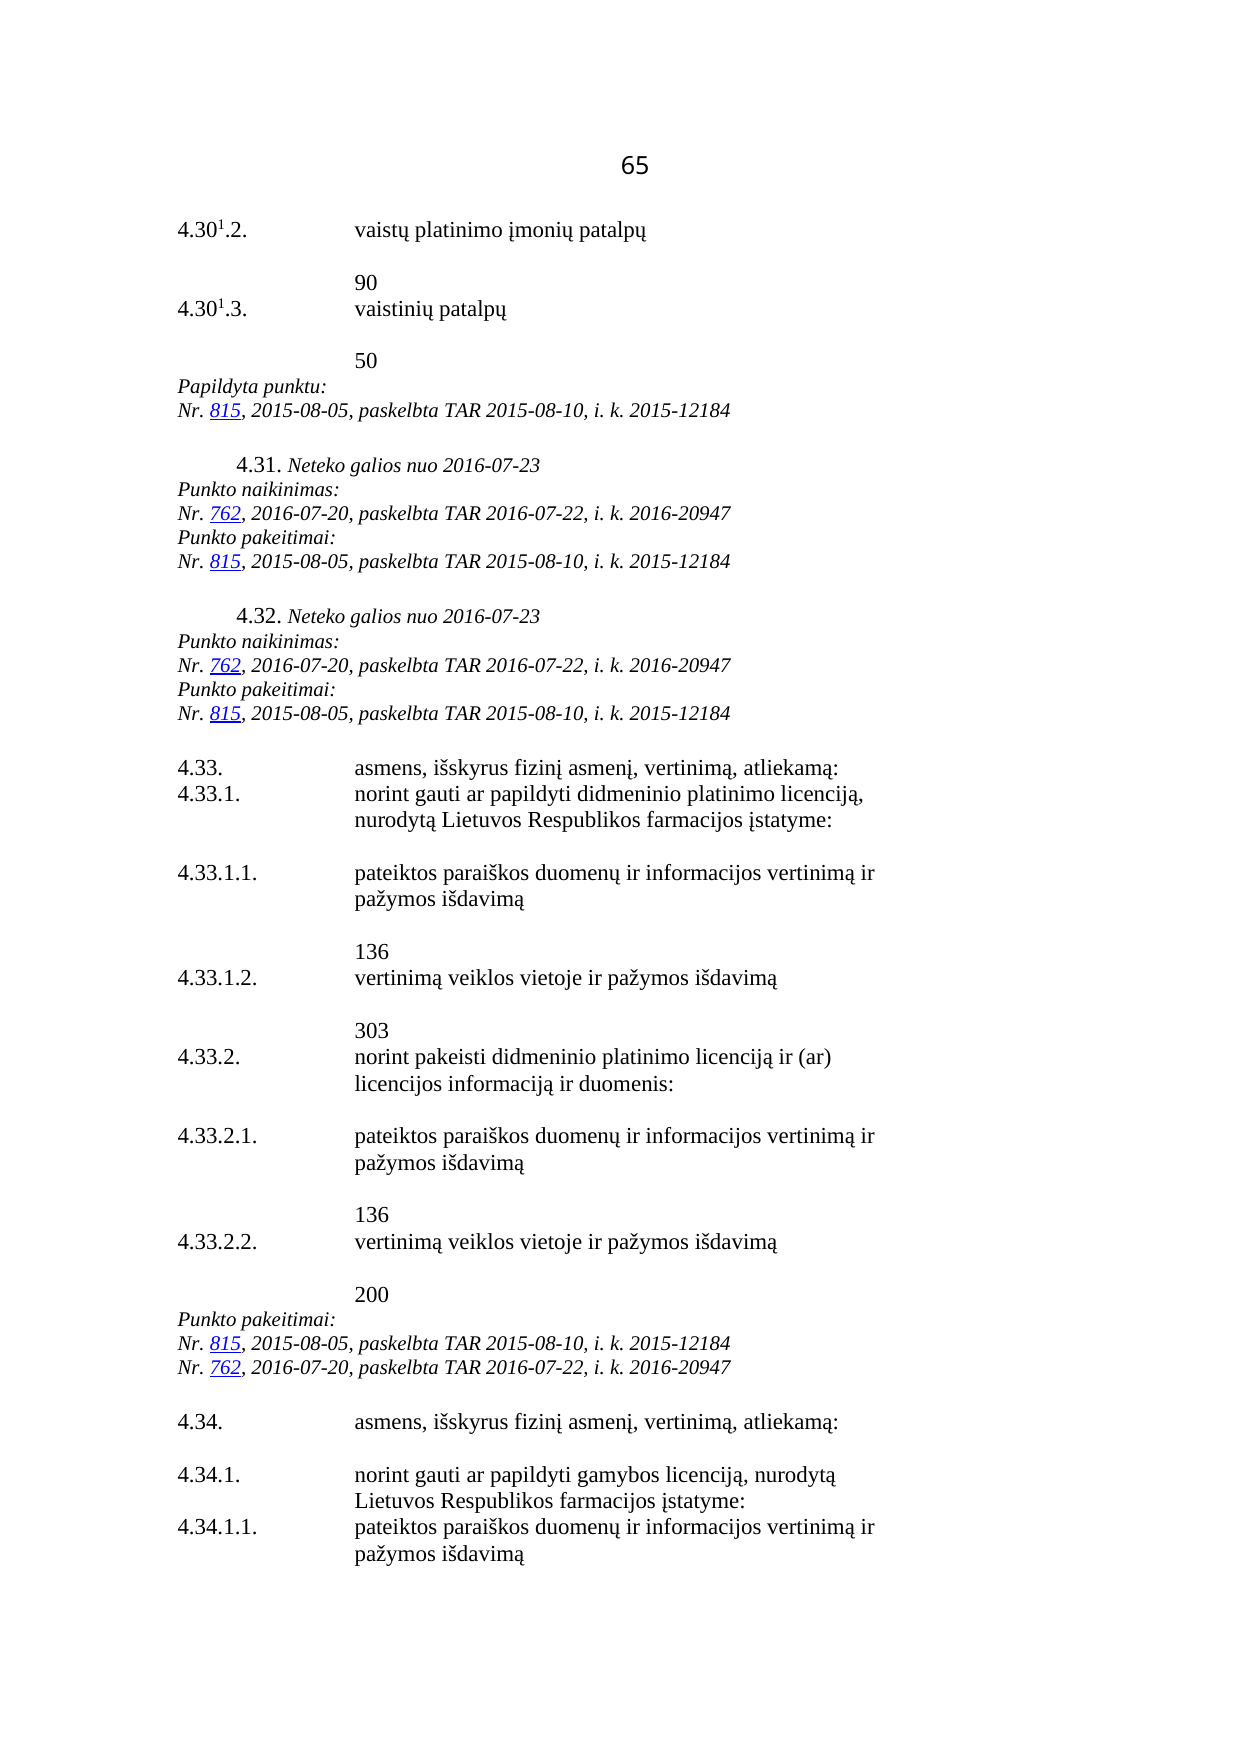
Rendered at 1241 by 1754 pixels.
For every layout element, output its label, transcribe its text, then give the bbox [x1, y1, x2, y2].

text 4.33.2.1. pateiktos paraiškos duomenų ir informacijos vertinimą ir pažymos išdavimą 136 [177, 1122, 916, 1228]
text 4.33.2. norint pakeisti didmeninio platinimo licenciją ir (ar) licencijos informaciją ir duomenis: [177, 1043, 916, 1122]
text 4.33.2.2. vertinimą veiklos vietoje ir pažymos išdavimą 200 [177, 1228, 916, 1307]
text Nr. 762, 2016-07-20, paskelbta TAR 2016-07-22, i. k. 2016-20947 [177, 501, 1093, 525]
text Papildyta punktu: [177, 374, 1093, 398]
text 4.34. asmens, išskyrus fizinį asmenį, vertinimą, atliekamą: [177, 1408, 916, 1461]
text Nr. 815, 2015-08-05, paskelbta TAR 2015-08-10, i. k. 2015-12184 [177, 398, 1093, 422]
text Punkto pakeitimai: [177, 1307, 1093, 1331]
text Punkto naikinimas: [177, 628, 1093, 653]
text 4.33.1.1. pateiktos paraiškos duomenų ir informacijos vertinimą ir pažymos išdavimą 136 [177, 859, 916, 964]
text Punkto pakeitimai: [177, 677, 1093, 701]
text 4.33. asmens, išskyrus fizinį asmenį, vertinimą, atliekamą: [177, 753, 1093, 780]
text Nr. 815, 2015-08-05, paskelbta TAR 2015-08-10, i. k. 2015-12184 [177, 701, 1093, 725]
text Punkto naikinimas: [177, 477, 1093, 501]
text 4.33.1.2. vertinimą veiklos vietoje ir pažymos išdavimą 303 [177, 964, 916, 1043]
text Punkto pakeitimai: [177, 525, 1093, 549]
text 4.32. Neteko galios nuo 2016-07-23 [177, 602, 1093, 628]
text 4.301.3. vaistinių patalpų 50 [177, 295, 945, 374]
text 4.301.2. vaistų platinimo įmonių patalpų 90 [177, 216, 945, 295]
text Nr. 762, 2016-07-20, paskelbta TAR 2016-07-22, i. k. 2016-20947 [177, 1355, 1093, 1379]
text Nr. 815, 2015-08-05, paskelbta TAR 2015-08-10, i. k. 2015-12184 [177, 549, 1093, 573]
text Nr. 815, 2015-08-05, paskelbta TAR 2015-08-10, i. k. 2015-12184 [177, 1331, 1093, 1355]
text 4.31. Neteko galios nuo 2016-07-23 [177, 451, 1093, 477]
text Nr. 762, 2016-07-20, paskelbta TAR 2016-07-22, i. k. 2016-20947 [177, 653, 1093, 677]
text 4.34.1. norint gauti ar papildyti gamybos licenciją, nurodytą Lietuvos Respublikos farmacijos įstatyme: [177, 1461, 916, 1513]
text 4.33.1. norint gauti ar papildyti didmeninio platinimo licenciją, nurodytą Lietuvos Respublikos farmacijos įstatyme: [177, 780, 916, 859]
text 4.34.1.1. pateiktos paraiškos duomenų ir informacijos vertinimą ir pažymos išdavimą [177, 1513, 916, 1566]
